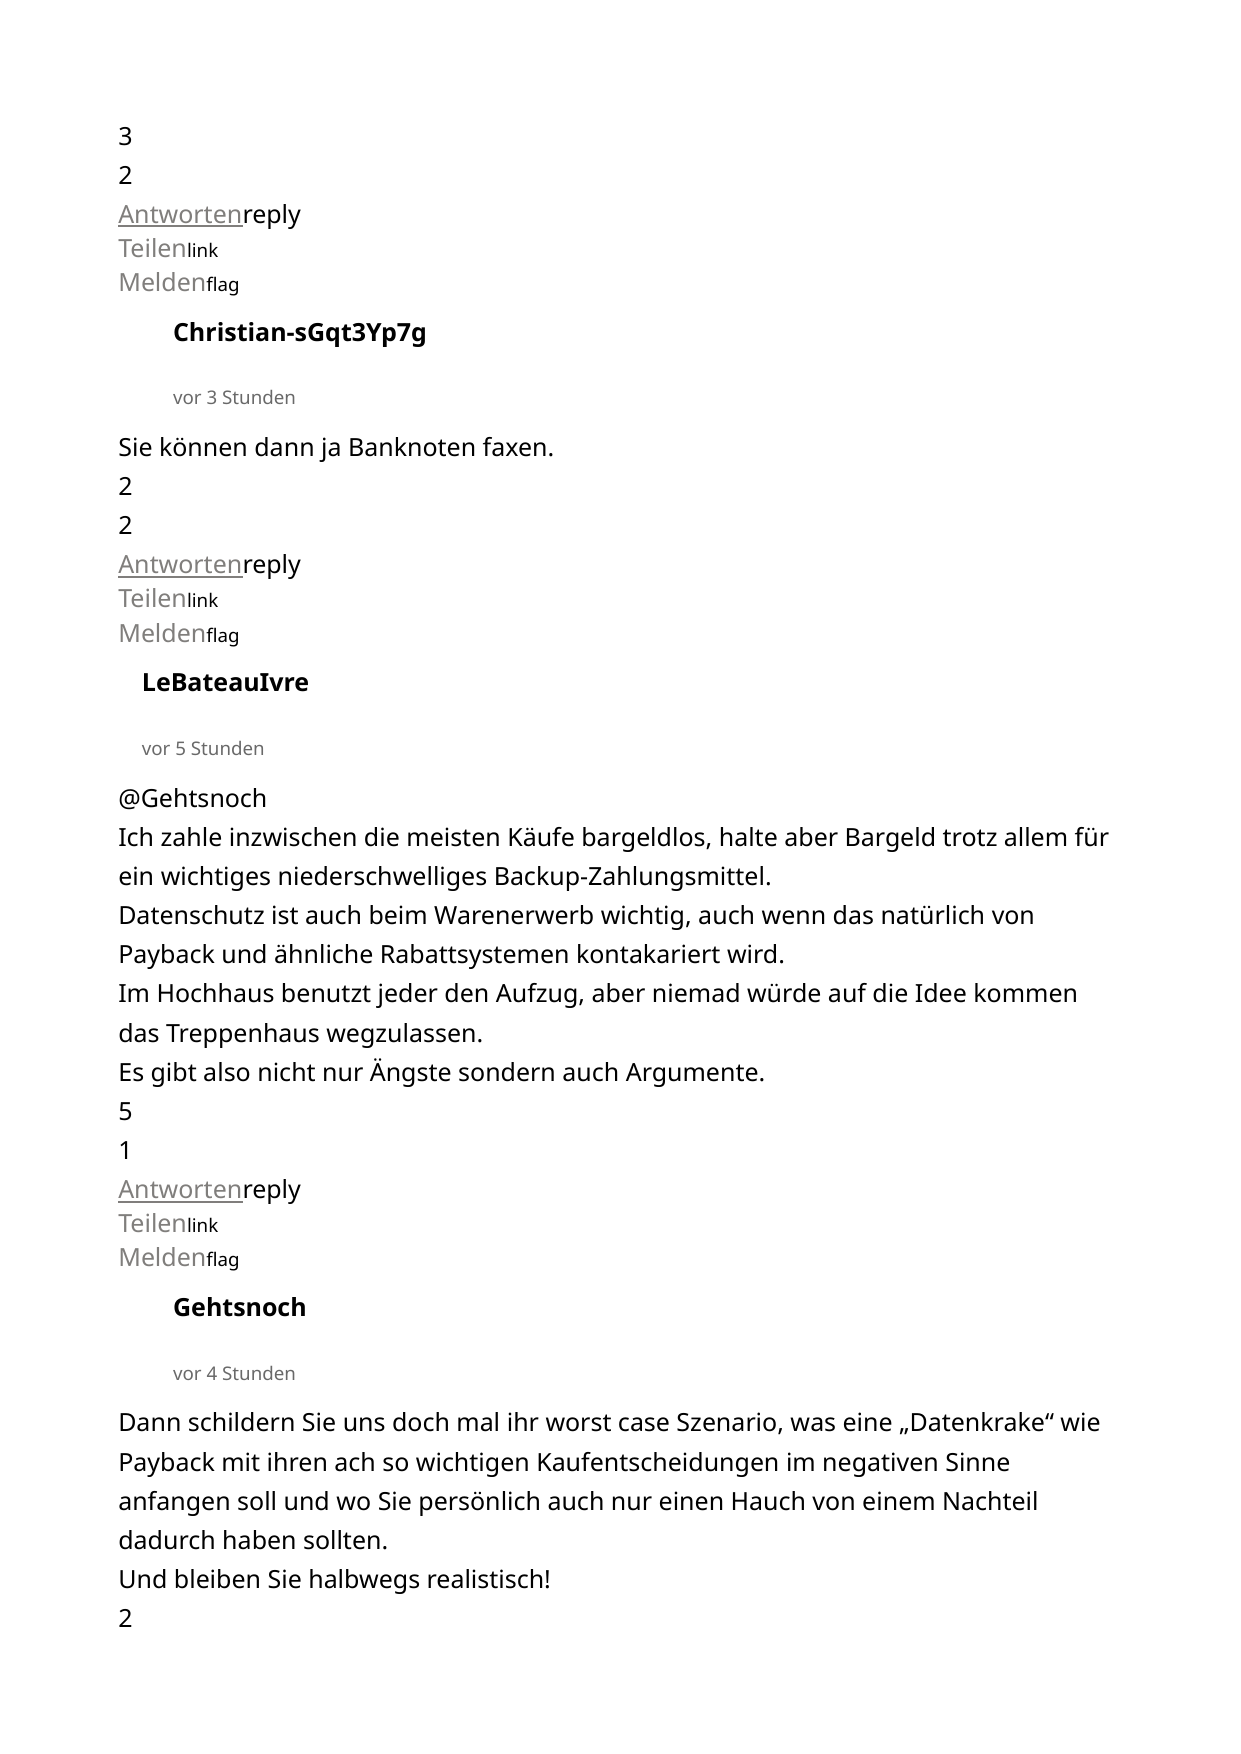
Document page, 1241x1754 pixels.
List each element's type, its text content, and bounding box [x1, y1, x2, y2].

text Meldenflag [118, 615, 1122, 649]
text Christian-sGqt3Yp7g [173, 314, 1114, 348]
text vor 5 Stunden [142, 735, 1117, 761]
text Sie können dann ja Banknoten faxen. [118, 429, 1122, 464]
text LeBateauIvre [142, 665, 1114, 699]
text Gehtsnoch [173, 1290, 1114, 1324]
text 5 [118, 1093, 1122, 1128]
text Antwortenreply [118, 1172, 1122, 1206]
text 3 [118, 118, 1122, 152]
text Dann schildern Sie uns doch mal ihr worst case Szenario, was eine „Datenkrake“ wie Payback mit ihren ach so wichtigen Kaufentscheidungen im negativen Sinne anfangen soll und wo Sie persönlich auch nur einen Hauch von einem Nachteil dadurch haben sollten. Und bleiben Sie halbwegs realistisch! [118, 1405, 1122, 1596]
text 2 [118, 508, 1122, 542]
text Teilenlink [118, 231, 1122, 264]
text Teilenlink [118, 1206, 1122, 1240]
text Antwortenreply [118, 196, 1122, 231]
text vor 4 Stunden [173, 1360, 1117, 1386]
text 2 [118, 1601, 1122, 1635]
text vor 3 Stunden [173, 385, 1117, 410]
text Antwortenreply [118, 547, 1122, 581]
text Teilenlink [118, 581, 1122, 615]
text Meldenflag [118, 1240, 1122, 1274]
text 2 [118, 469, 1122, 503]
text Meldenflag [118, 264, 1122, 299]
text @Gehtsnoch Ich zahle inzwischen die meisten Käufe bargeldlos, halte aber Bargeld trotz allem für ein wichtiges niederschwelliges Backup-Zahlungsmittel. Datenschutz ist auch beim Warenerwerb wichtig, auch wenn das natürlich von Payback und ähnliche Rabattsystemen kontakariert wird. Im Hochhaus benutzt jeder den Aufzug, aber niemad würde auf die Idee kommen das Treppenhaus wegzulassen. Es gibt also nicht nur Ängste sondern auch Argumente. [118, 780, 1122, 1088]
text 2 [118, 157, 1122, 191]
text 1 [118, 1133, 1122, 1167]
